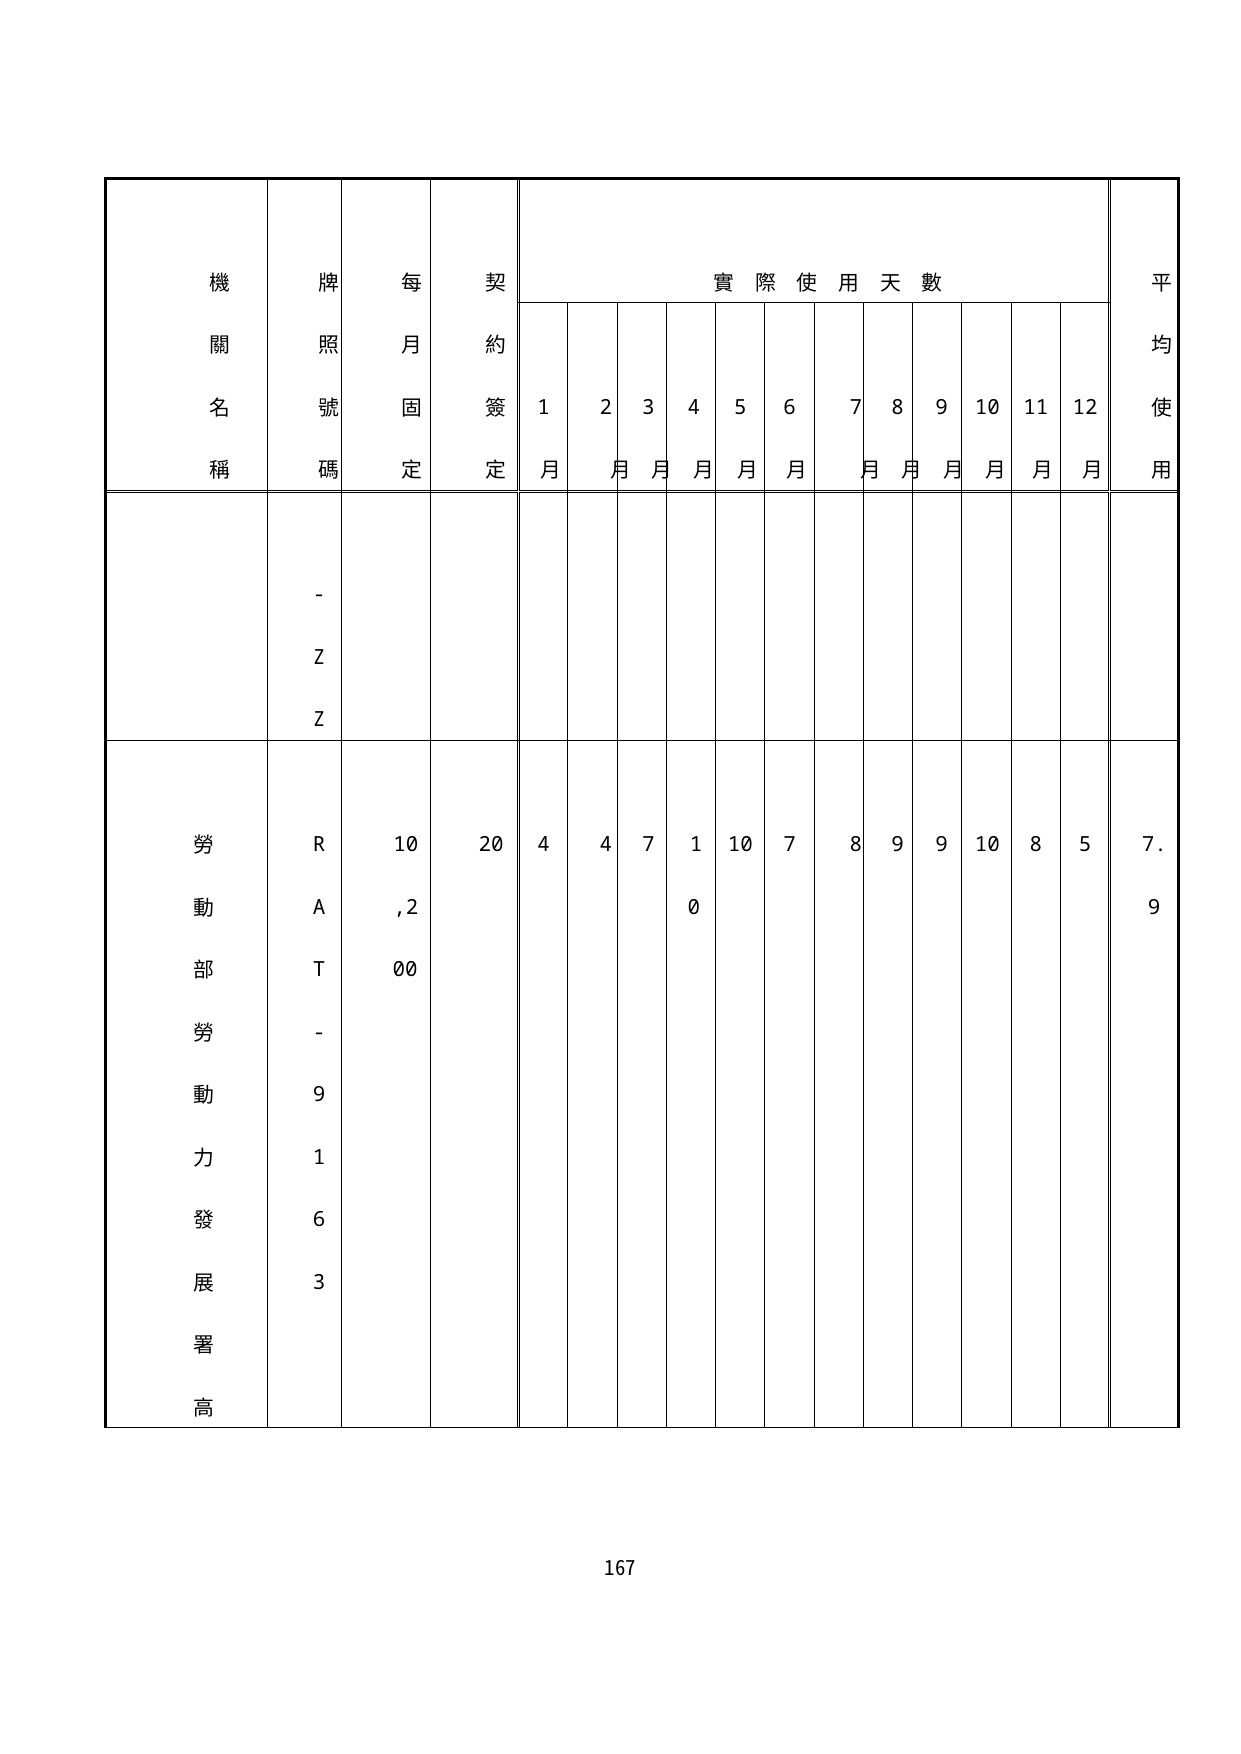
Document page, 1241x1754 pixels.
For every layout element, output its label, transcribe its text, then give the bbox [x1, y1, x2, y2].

table_header 契約簽定天數 [431, 180, 517, 490]
table_header 牌照號碼 [268, 180, 341, 490]
table_cell 8月 [864, 303, 912, 490]
table_cell [962, 493, 1011, 740]
table_header 每月固定租賃費用 [342, 180, 430, 490]
table_cell [667, 493, 715, 740]
table_cell 5 [1061, 741, 1108, 1427]
table_cell ZZ [268, 493, 341, 740]
table_cell 8 [815, 741, 863, 1427]
table_cell [716, 493, 764, 740]
table_cell 9月 [913, 303, 961, 490]
table_cell 8 [1012, 741, 1060, 1427]
table_cell 10 [716, 741, 764, 1427]
table_cell 9 [864, 741, 912, 1427]
table_cell 12月 [1061, 303, 1108, 490]
table_cell [1061, 493, 1108, 740]
table_cell [618, 493, 666, 740]
table_cell 3月 [618, 303, 666, 490]
table_cell [765, 493, 814, 740]
table_cell 2月 [568, 303, 617, 490]
table_cell 1月 [520, 303, 567, 490]
table_cell [107, 493, 267, 740]
table_cell 4月 [667, 303, 715, 490]
table_header 實際使用天數 [520, 180, 1108, 302]
table_header 機關名稱 [107, 180, 267, 490]
table_cell 7.9 [1111, 741, 1177, 1427]
table_cell 7 [618, 741, 666, 1427]
table_cell [431, 493, 517, 740]
table_cell 10,200 [342, 741, 430, 1427]
table_cell 11月 [1012, 303, 1060, 490]
table_cell [342, 493, 430, 740]
table_cell 4 [520, 741, 567, 1427]
table_cell 5月 [716, 303, 764, 490]
table_cell RAT-9163 [268, 741, 341, 1427]
table_cell 20 [431, 741, 517, 1427]
table_cell 4 [568, 741, 617, 1427]
table_cell 7月 [815, 303, 863, 490]
table_cell [815, 493, 863, 740]
table_cell 10 [962, 741, 1011, 1427]
table_cell 7 [765, 741, 814, 1427]
table_cell [568, 493, 617, 740]
table_cell [520, 493, 567, 740]
table_cell 10月 [962, 303, 1011, 490]
table_cell 6月 [765, 303, 814, 490]
table_cell [913, 493, 961, 740]
table_cell [1111, 493, 1177, 740]
table_cell 勞動部勞動力發展署高 [107, 741, 267, 1427]
table_cell 9 [913, 741, 961, 1427]
table_header 平均使用天數 [1111, 180, 1177, 490]
table_cell [864, 493, 912, 740]
table_cell 10 [667, 741, 715, 1427]
table_cell [1012, 493, 1060, 740]
